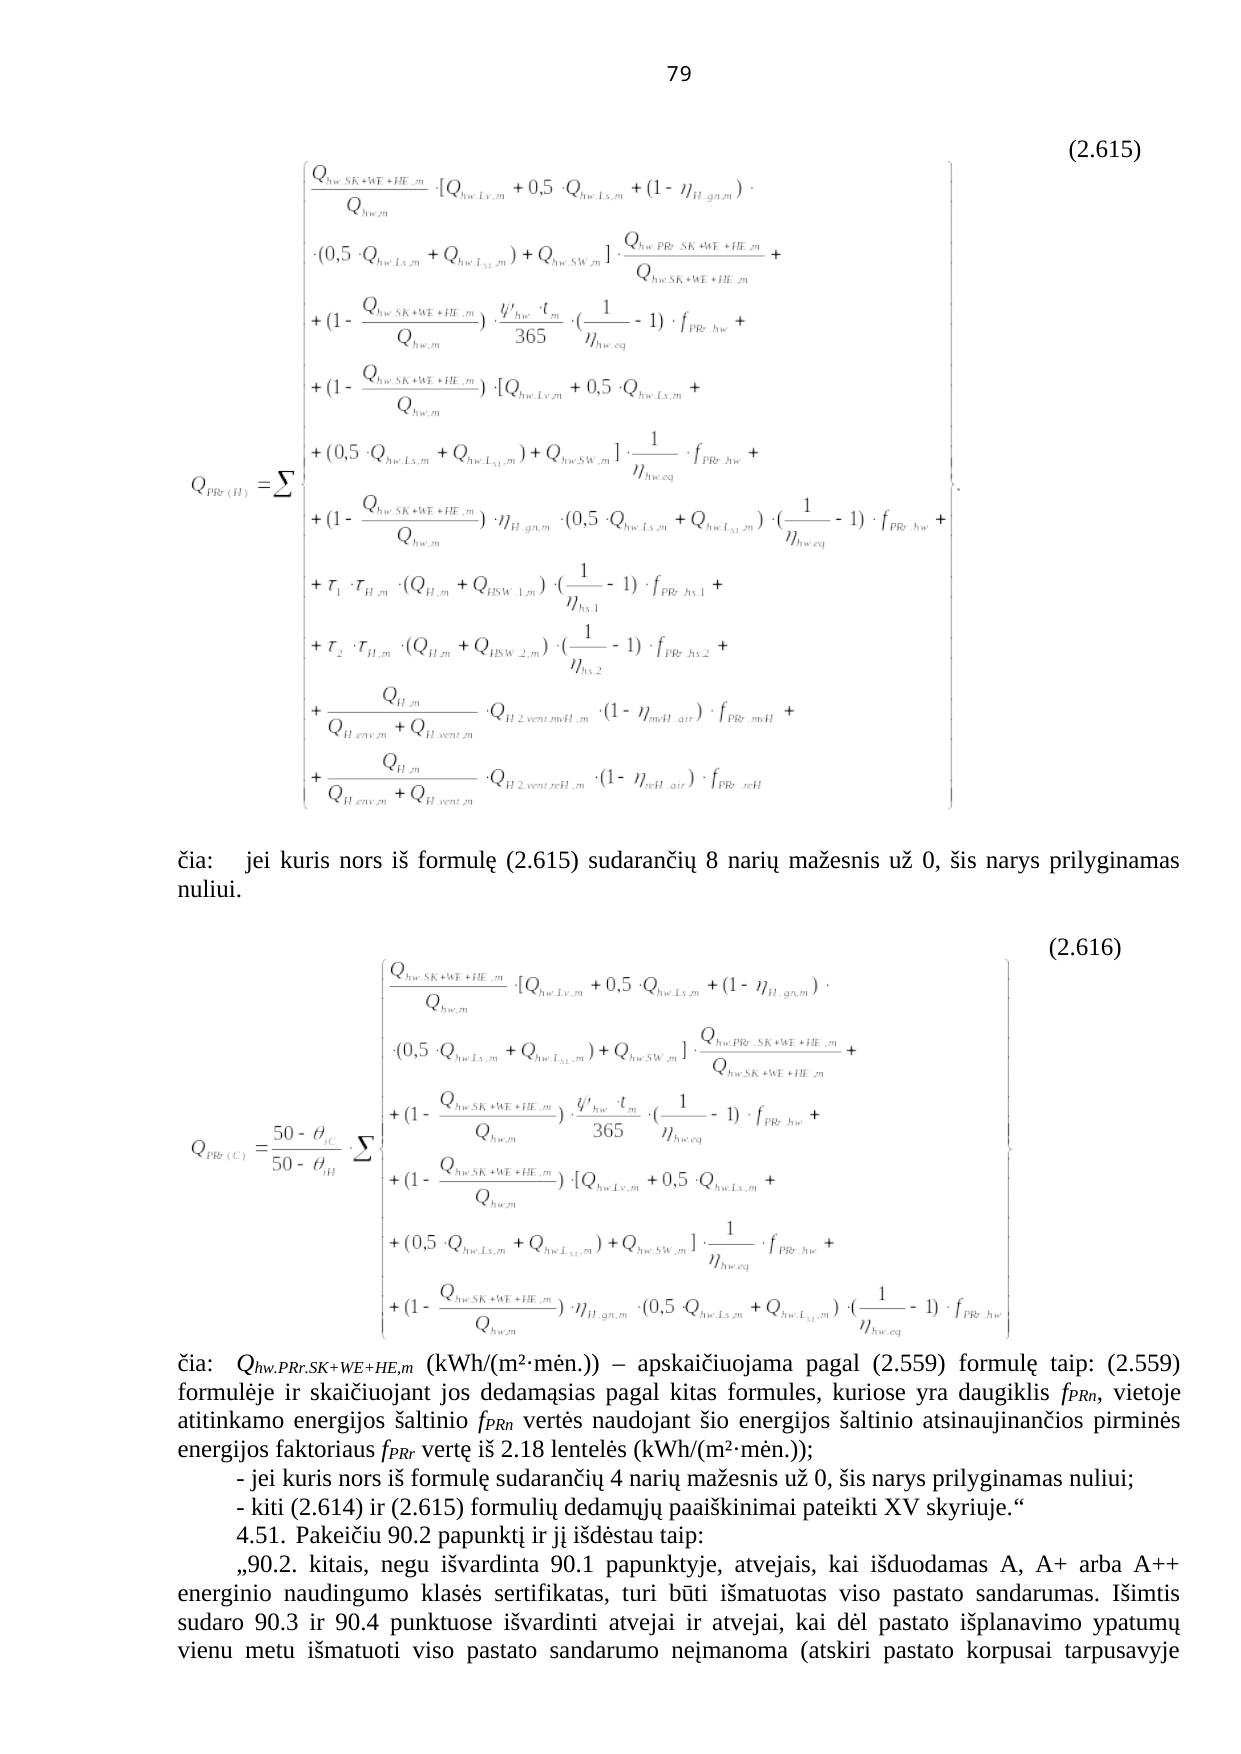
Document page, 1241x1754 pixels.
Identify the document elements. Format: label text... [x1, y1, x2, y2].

text - jei kuris nors iš formulę sudarančių 4 narių mažesnis už 0, šis narys prilyginamas nuliui; [177, 1463, 1181, 1492]
text 4.51. Pakeičiu 90.2 papunktį ir jį išdėstau taip: [236, 1520, 1181, 1549]
text čia: Qhw.PRr.SK+WE+HE,m (kWh/(m²·mėn.)) – apskaičiuojama pagal (2.559) formulę taip: (2.559) formulėje ir skaičiuojant jos dedamąsias pagal kitas formules, kuriose yra daugiklis fPRn, vietoje atitinkamo energijos šaltinio fPRn vertės naudojant šio energijos šaltinio atsinaujinančios pirminės energijos faktoriaus fPRr vertę iš 2.18 lentelės (kWh/(m²·mėn.)); [177, 1348, 1181, 1463]
text „90.2. kitais, negu išvardinta 90.1 papunktyje, atvejais, kai išduodamas A, A+ arba A++ energinio naudingumo klasės sertifikatas, turi būti išmatuotas viso pastato sandarumas. Išimtis sudaro 90.3 ir 90.4 punktuose išvardinti atvejai ir atvejai, kai dėl pastato išplanavimo ypatumų vienu metu išmatuoti viso pastato sandarumo neįmanoma (atskiri pastato korpusai tarpusavyje [177, 1549, 1181, 1664]
text (2.616) [188, 932, 1181, 1343]
text čia: jei kuris nors iš formulę (2.615) sudarančių 8 narių mažesnis už 0, šis narys prilyginamas nuliui. [177, 845, 1181, 903]
text - kiti (2.614) ir (2.615) formulių dedamųjų paaiškinimai pateikti XV skyriuje.“ [177, 1492, 1181, 1520]
text (2.615) [188, 134, 1181, 812]
